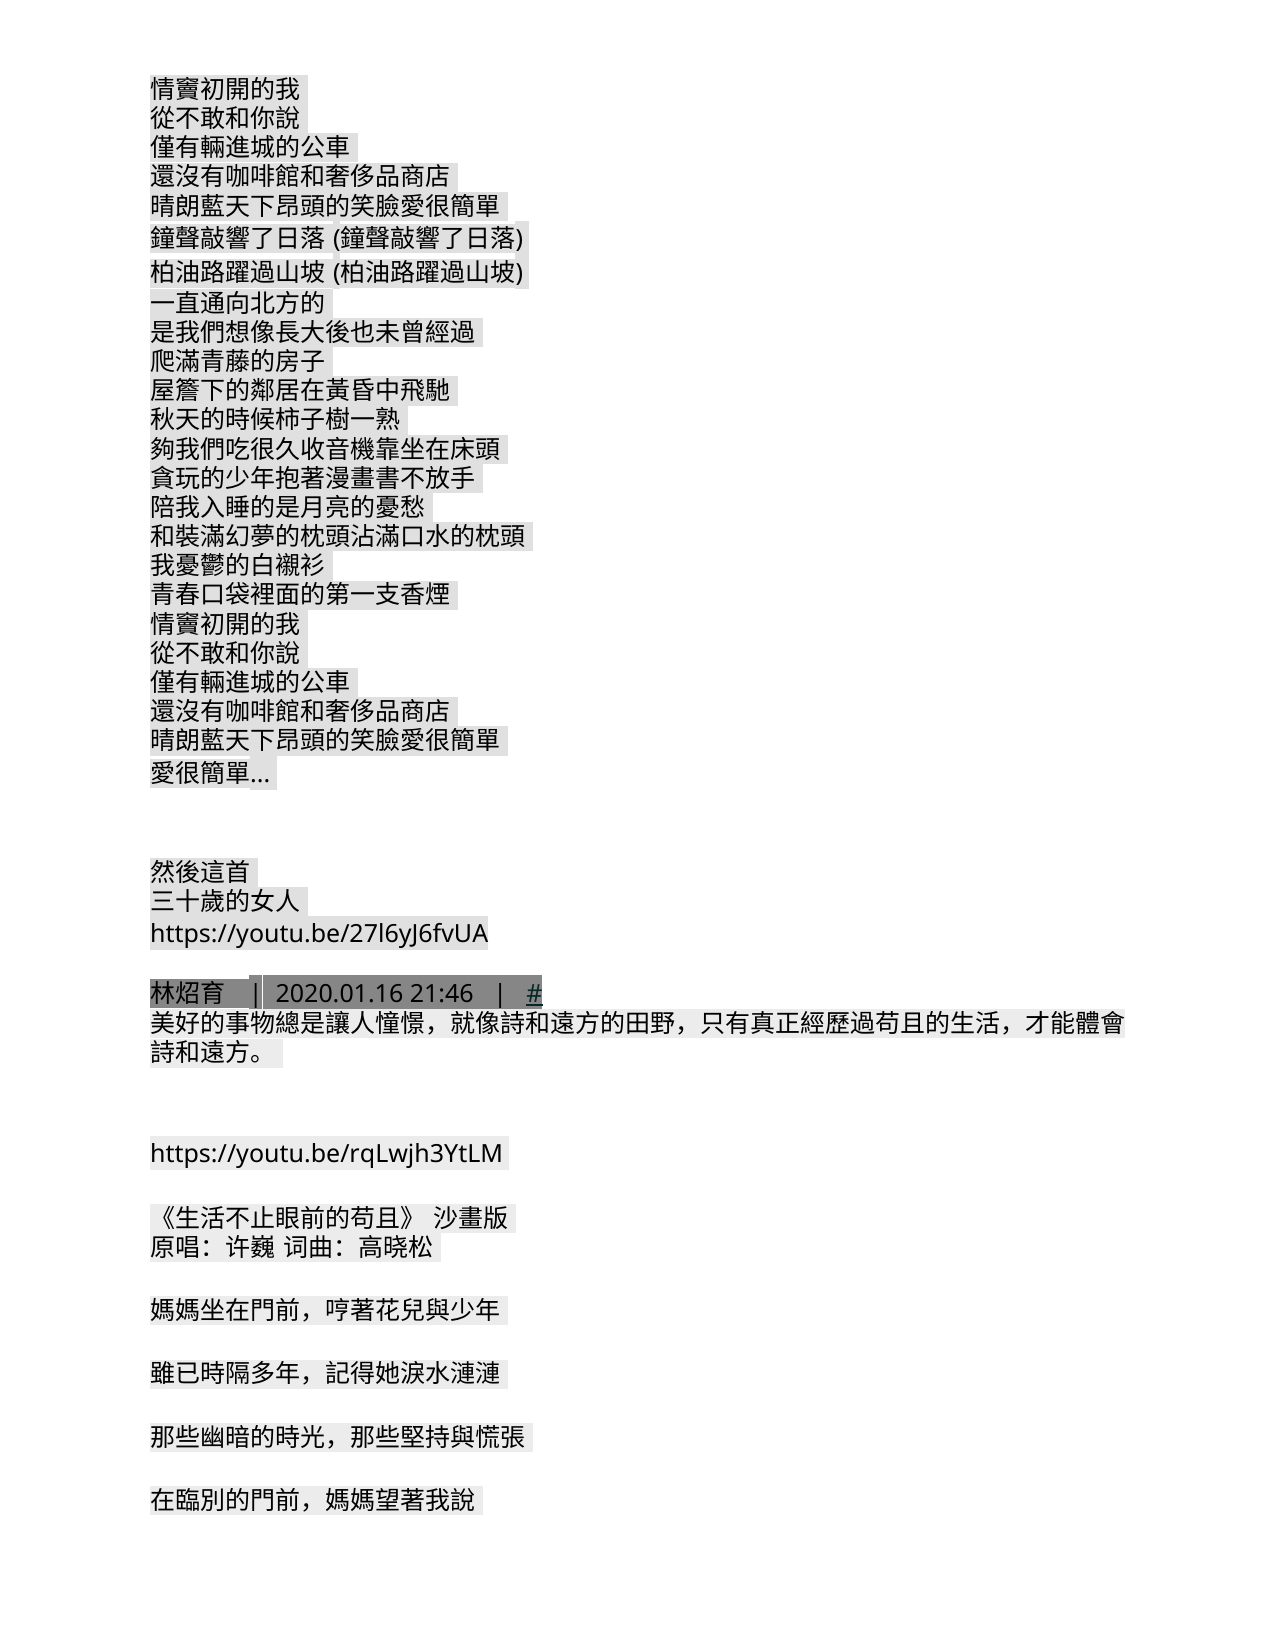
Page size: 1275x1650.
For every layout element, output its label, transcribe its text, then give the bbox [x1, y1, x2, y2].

text 林炤育 | 2020.01.16 21:46 | # [150, 975, 1125, 1009]
text 美好的事物總是讓人憧憬，就像詩和遠方的田野，只有真正經歷過苟且的生活，才能體會詩和遠方。 https://youtu.be/rqLwjh3YtLM 《生活不止眼前的苟且》 沙畫版 原唱：许巍 词曲：高晓松 媽媽坐在門前，哼著花兒與少年 雖已時隔多年，記得她淚水漣漣 那些幽暗的時光，那些堅持與慌張 在臨別的門前，媽媽望著我說 [150, 1009, 1125, 1549]
text 情竇初開的我 從不敢和你說 僅有輛進城的公車 還沒有咖啡館和奢侈品商店 晴朗藍天下昂頭的笑臉愛很簡單 鐘聲敲響了日落 (鐘聲敲響了日落) 柏油路躍過山坡 (柏油路躍過山坡) 一直通向北方的 是我們想像長大後也未曾經過 爬滿青藤的房子 屋簷下的鄰居在黃昏中飛馳 秋天的時候柿子樹一熟 夠我們吃很久收音機靠坐在床頭 貪玩的少年抱著漫畫書不放手 陪我入睡的是月亮的憂愁 和裝滿幻夢的枕頭沾滿口水的枕頭 我憂鬱的白襯衫 青春口袋裡面的第一支香煙 情竇初開的我 從不敢和你說 僅有輛進城的公車 還沒有咖啡館和奢侈品商店 晴朗藍天下昂頭的笑臉愛很簡單 愛很簡單... 然後這首 三十歲的女人 https://youtu.be/27l6yJ6fvUA [150, 75, 1125, 950]
